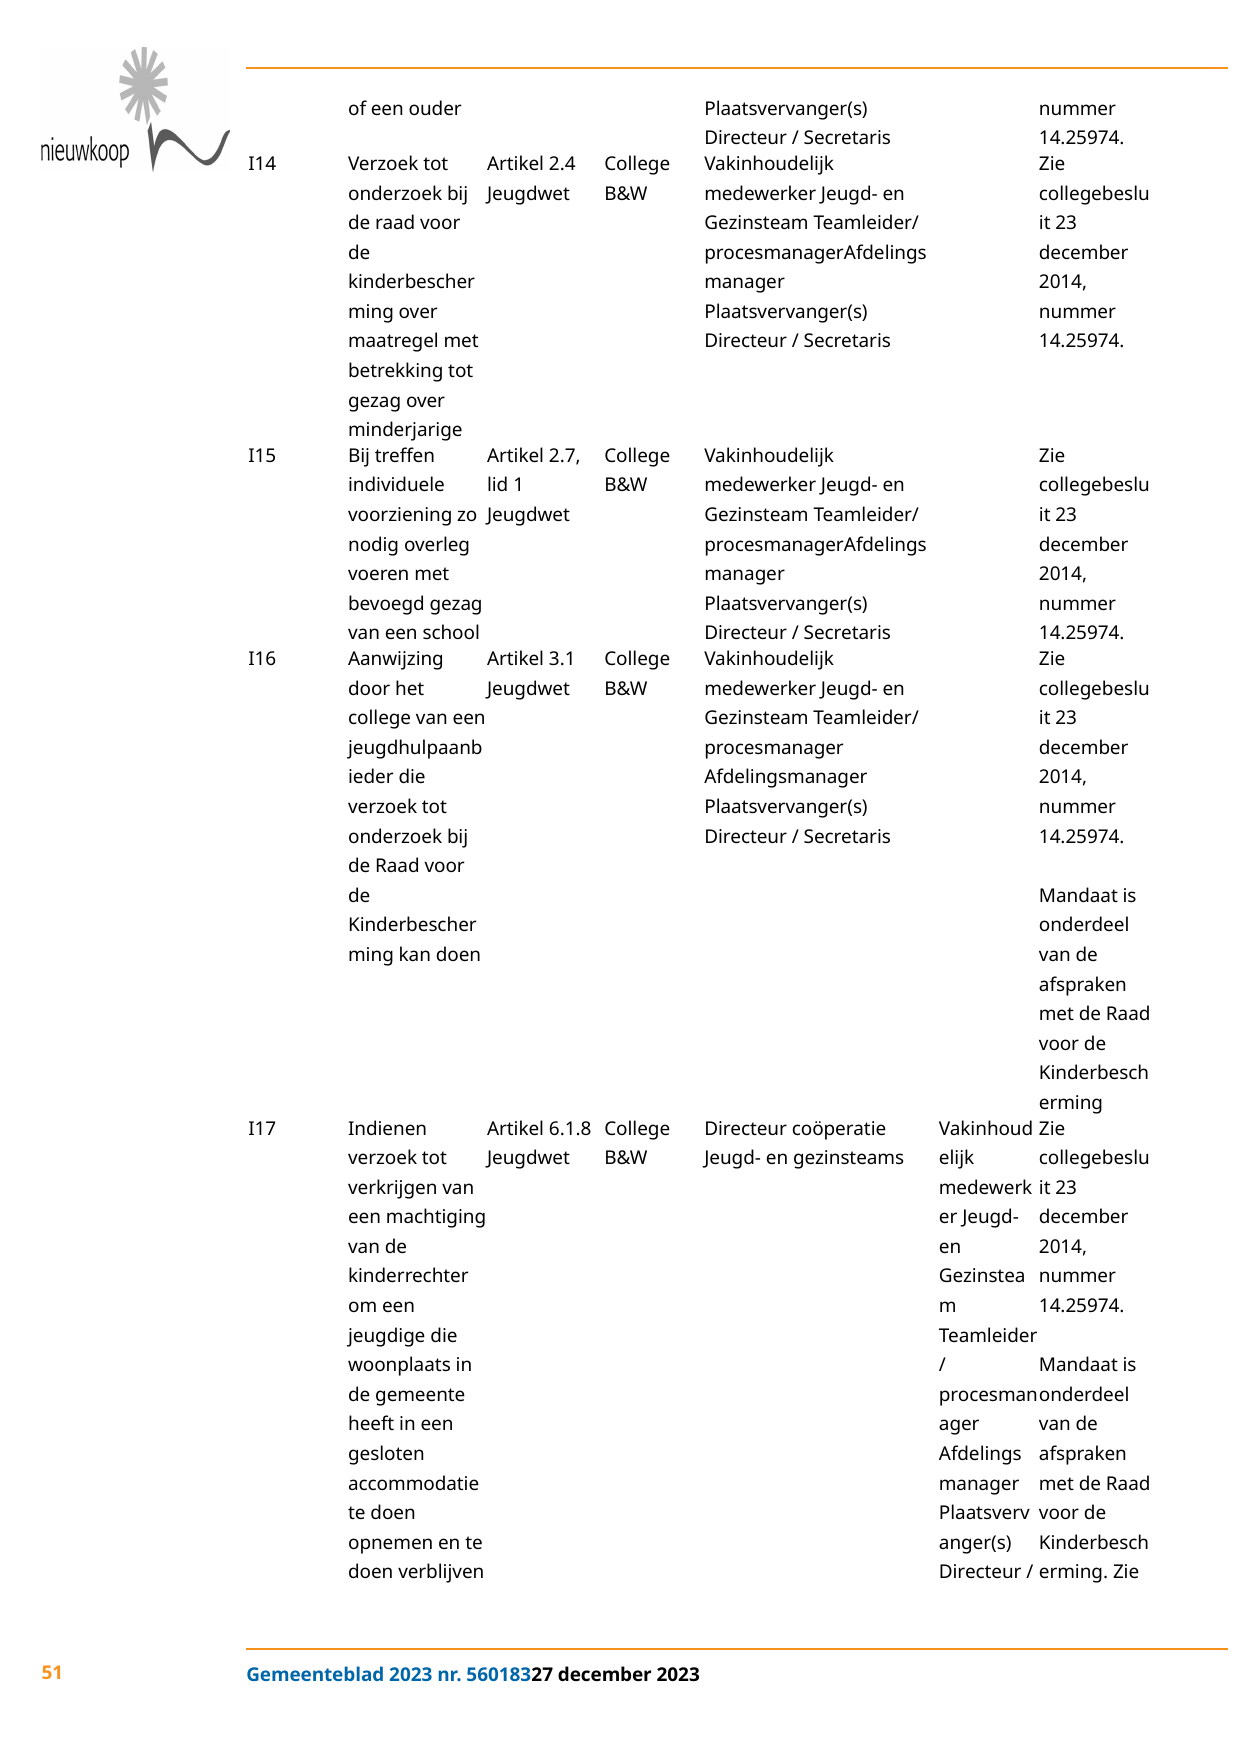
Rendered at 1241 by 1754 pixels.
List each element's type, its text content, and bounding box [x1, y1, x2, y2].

table_cell Artikel 2.4 Jeugdwet [487, 150, 604, 442]
table_cell [604, 95, 704, 150]
table_cell I15 [248, 442, 348, 645]
table_cell of een ouder [348, 95, 487, 150]
table_cell Zie collegebesluit 23 december 2014, nummer 14.25974. [1039, 150, 1152, 442]
table_cell Zie collegebesluit 23 december 2014, nummer 14.25974. Mandaat is onderdeel van de afspraken met de Raad voor de Kinderbescherming. Zie [1039, 1115, 1152, 1584]
table_cell Directeur coöperatie Jeugd- en gezinsteams [704, 1115, 939, 1584]
table_cell [487, 95, 604, 150]
table_cell Aanwijzing door het college van een jeugdhulpaanbieder die verzoek tot onderzoek bij de Raad voor de Kinderbescherming kan doen [348, 645, 487, 1115]
table_cell [939, 442, 1039, 645]
table_cell Indienen verzoek tot verkrijgen van een machtiging van de kinderrechter om een jeugdige die woonplaats in de gemeente heeft in een gesloten accommodatie te doen opnemen en te doen verblijven [348, 1115, 487, 1584]
picture [41, 47, 231, 172]
table_cell Artikel 6.1.8 Jeugdwet [487, 1115, 604, 1584]
table_cell Vakinhoudelijk medewerker Jeugd- en Gezinsteam Teamleider/ procesmanagerAfdelingsmanager Plaatsvervanger(s) Directeur / Secretaris [704, 442, 939, 645]
table_cell Vakinhoudelijk medewerker Jeugd- en Gezinsteam Teamleider/ procesmanagerAfdelingsmanager Plaatsvervanger(s) Directeur / Secretaris [704, 150, 939, 442]
table_cell Bij treffen individuele voorziening zo nodig overleg voeren met bevoegd gezag van een school [348, 442, 487, 645]
table_cell Artikel 2.7, lid 1 Jeugdwet [487, 442, 604, 645]
table_cell [939, 645, 1039, 1115]
table_cell [248, 95, 348, 150]
table_cell [939, 150, 1039, 442]
table_cell Plaatsvervanger(s) Directeur / Secretaris [704, 95, 939, 150]
table_cell Verzoek tot onderzoek bij de raad voor de kinderbescherming over maatregel met betrekking tot gezag over minderjarige [348, 150, 487, 442]
table_cell Vakinhoudelijk medewerker Jeugd- en Gezinsteam Teamleider/ procesmanager Afdelingsmanager Plaatsvervanger(s) Directeur / Secretaris [704, 645, 939, 1115]
table_cell [939, 95, 1039, 150]
table_cell College B&W [604, 442, 704, 645]
table_cell nummer 14.25974. [1039, 95, 1152, 150]
table_cell I17 [248, 1115, 348, 1584]
table_cell College B&W [604, 150, 704, 442]
table_cell College B&W [604, 645, 704, 1115]
table_cell I14 [248, 150, 348, 442]
table_cell Artikel 3.1 Jeugdwet [487, 645, 604, 1115]
table_cell College B&W [604, 1115, 704, 1584]
table_cell Zie collegebesluit 23 december 2014, nummer 14.25974. Mandaat is onderdeel van de afspraken met de Raad voor de Kinderbescherming [1039, 645, 1152, 1115]
table_cell I16 [248, 645, 348, 1115]
table_cell Zie collegebesluit 23 december 2014, nummer 14.25974. [1039, 442, 1152, 645]
table_cell Vakinhoudelijk medewerker Jeugd- en Gezinsteam Teamleider/ procesmanager Afdelingsmanager Plaatsvervanger(s) Directeur / [939, 1115, 1039, 1584]
